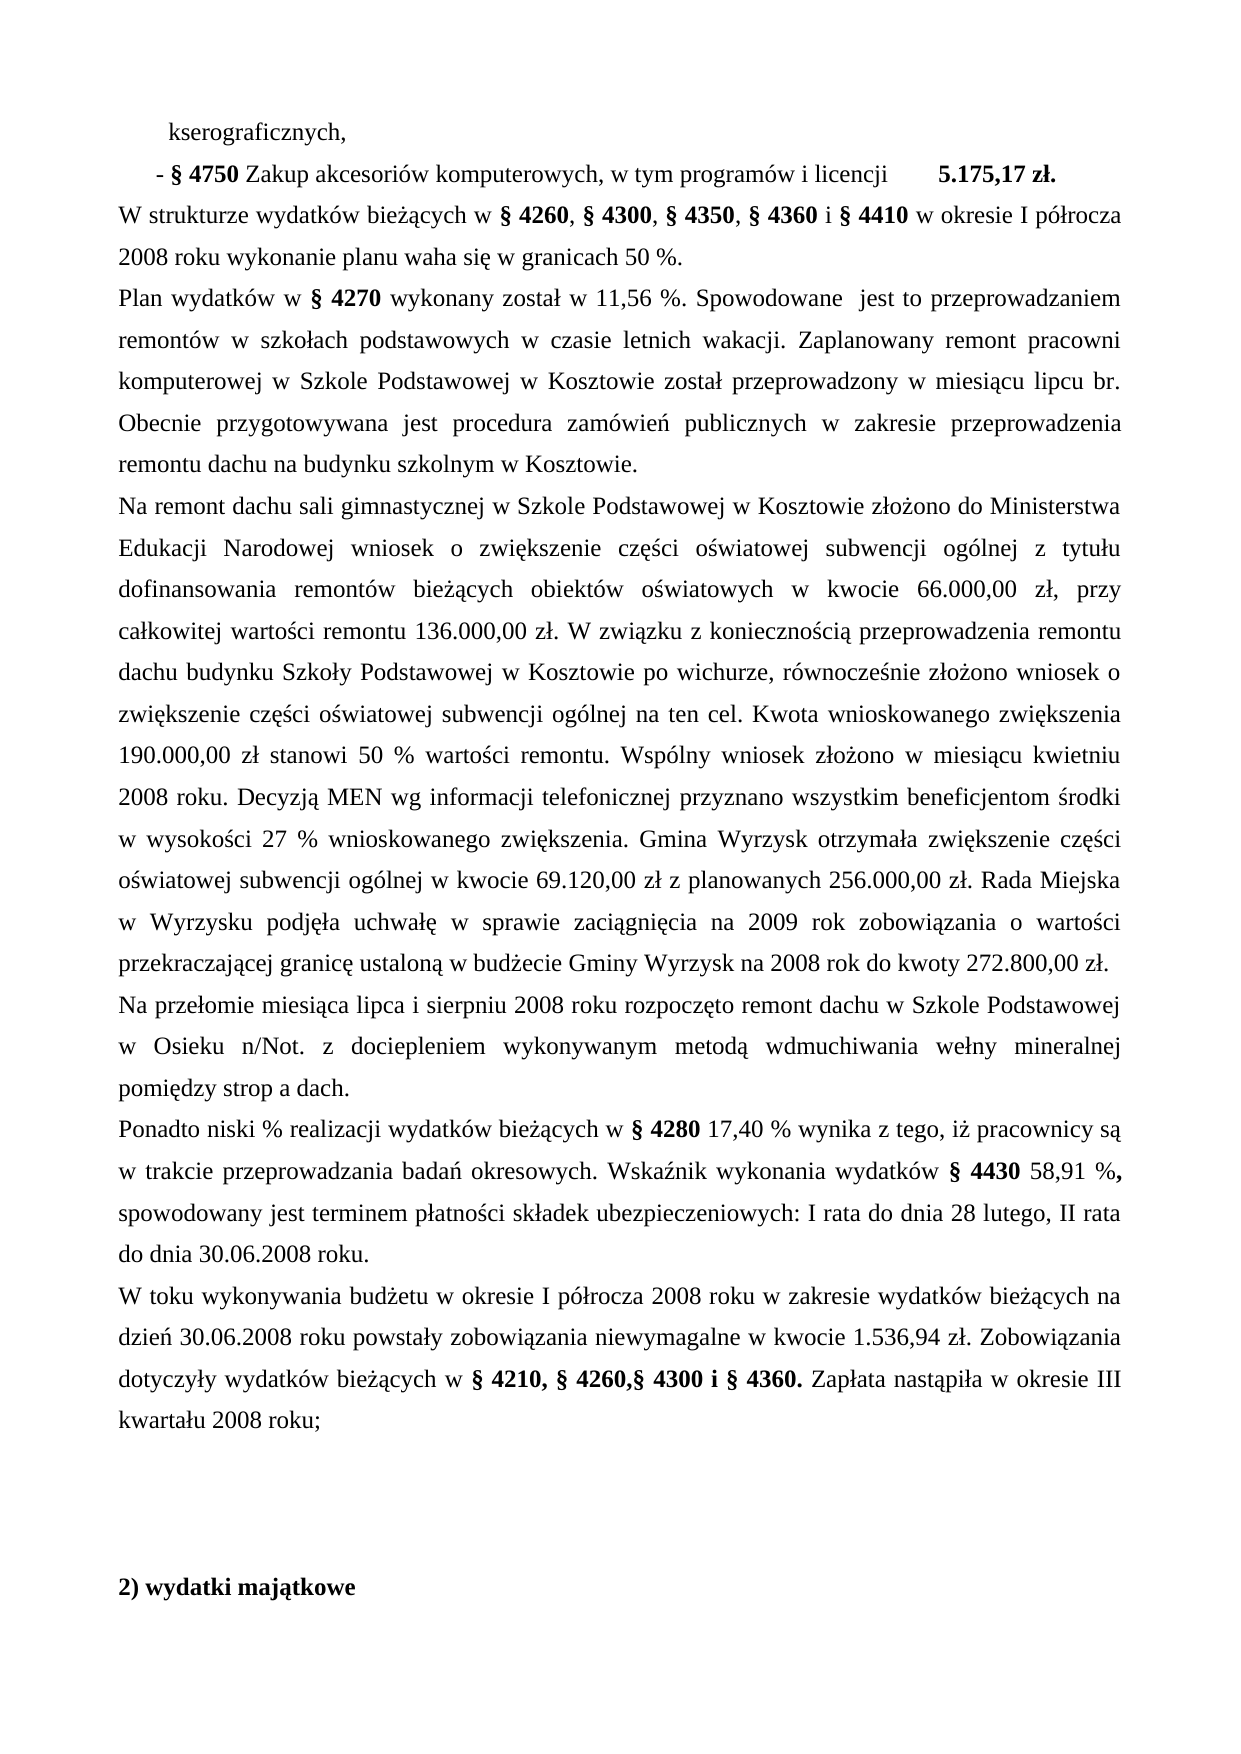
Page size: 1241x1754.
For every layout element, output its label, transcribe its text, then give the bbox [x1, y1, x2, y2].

list - § 4750 Zakup akcesoriów komputerowych, w tym programów i licencji 5.175,17 zł. [118, 160, 1122, 187]
text Na przełomie miesiąca lipca i sierpniu 2008 roku rozpoczęto remont dachu w Szkole Podstawowej w Osieku n/Not. z dociepleniem wykonywanym metodą wdmuchiwania wełny mineralnej pomiędzy strop a dach. [118, 991, 1122, 1102]
text Ponadto niski % realizacji wydatków bieżących w § 4280 17,40 % wynika z tego, iż pracownicy są w trakcie przeprowadzania badań okresowych. Wskaźnik wykonania wydatków § 4430 58,91 %, spowodowany jest terminem płatności składek ubezpieczeniowych: I rata do dnia 28 lutego, II rata do dnia 30.06.2008 roku. [118, 1116, 1122, 1268]
list kserograficznych, [118, 118, 1122, 146]
text Na remont dachu sali gimnastycznej w Szkole Podstawowej w Kosztowie złożono do Ministerstwa Edukacji Narodowej wniosek o zwiększenie części oświatowej subwencji ogólnej z tytułu dofinansowania remontów bieżących obiektów oświatowych w kwocie 66.000,00 zł, przy całkowitej wartości remontu 136.000,00 zł. W związku z koniecznością przeprowadzenia remontu dachu budynku Szkoły Podstawowej w Kosztowie po wichurze, równocześnie złożono wniosek o zwiększenie części oświatowej subwencji ogólnej na ten cel. Kwota wnioskowanego zwiększenia 190.000,00 zł stanowi 50 % wartości remontu. Wspólny wniosek złożono w miesiącu kwietniu 2008 roku. Decyzją MEN wg informacji telefonicznej przyznano wszystkim beneficjentom środki w wysokości 27 % wnioskowanego zwiększenia. Gmina Wyrzysk otrzymała zwiększenie części oświatowej subwencji ogólnej w kwocie 69.120,00 zł z planowanych 256.000,00 zł. Rada Miejska w Wyrzysku podjęła uchwałę w sprawie zaciągnięcia na 2009 rok zobowiązania o wartości przekraczającej granicę ustaloną w budżecie Gminy Wyrzysk na 2008 rok do kwoty 272.800,00 zł. [118, 492, 1122, 977]
text 2) wydatki majątkowe [118, 1573, 1122, 1601]
text Plan wydatków w § 4270 wykonany został w 11,56 %. Spowodowane jest to przeprowadzaniem remontów w szkołach podstawowych w czasie letnich wakacji. Zaplanowany remont pracowni komputerowej w Szkole Podstawowej w Kosztowie został przeprowadzony w miesiącu lipcu br. Obecnie przygotowywana jest procedura zamówień publicznych w zakresie przeprowadzenia remontu dachu na budynku szkolnym w Kosztowie. [118, 284, 1122, 478]
text W strukturze wydatków bieżących w § 4260, § 4300, § 4350, § 4360 i § 4410 w okresie I półrocza 2008 roku wykonanie planu waha się w granicach 50 %. [118, 201, 1122, 271]
text W toku wykonywania budżetu w okresie I półrocza 2008 roku w zakresie wydatków bieżących na dzień 30.06.2008 roku powstały zobowiązania niewymagalne w kwocie 1.536,94 zł. Zobowiązania dotyczyły wydatków bieżących w § 4210, § 4260,§ 4300 i § 4360. Zapłata nastąpiła w okresie III kwartału 2008 roku; [118, 1282, 1122, 1434]
